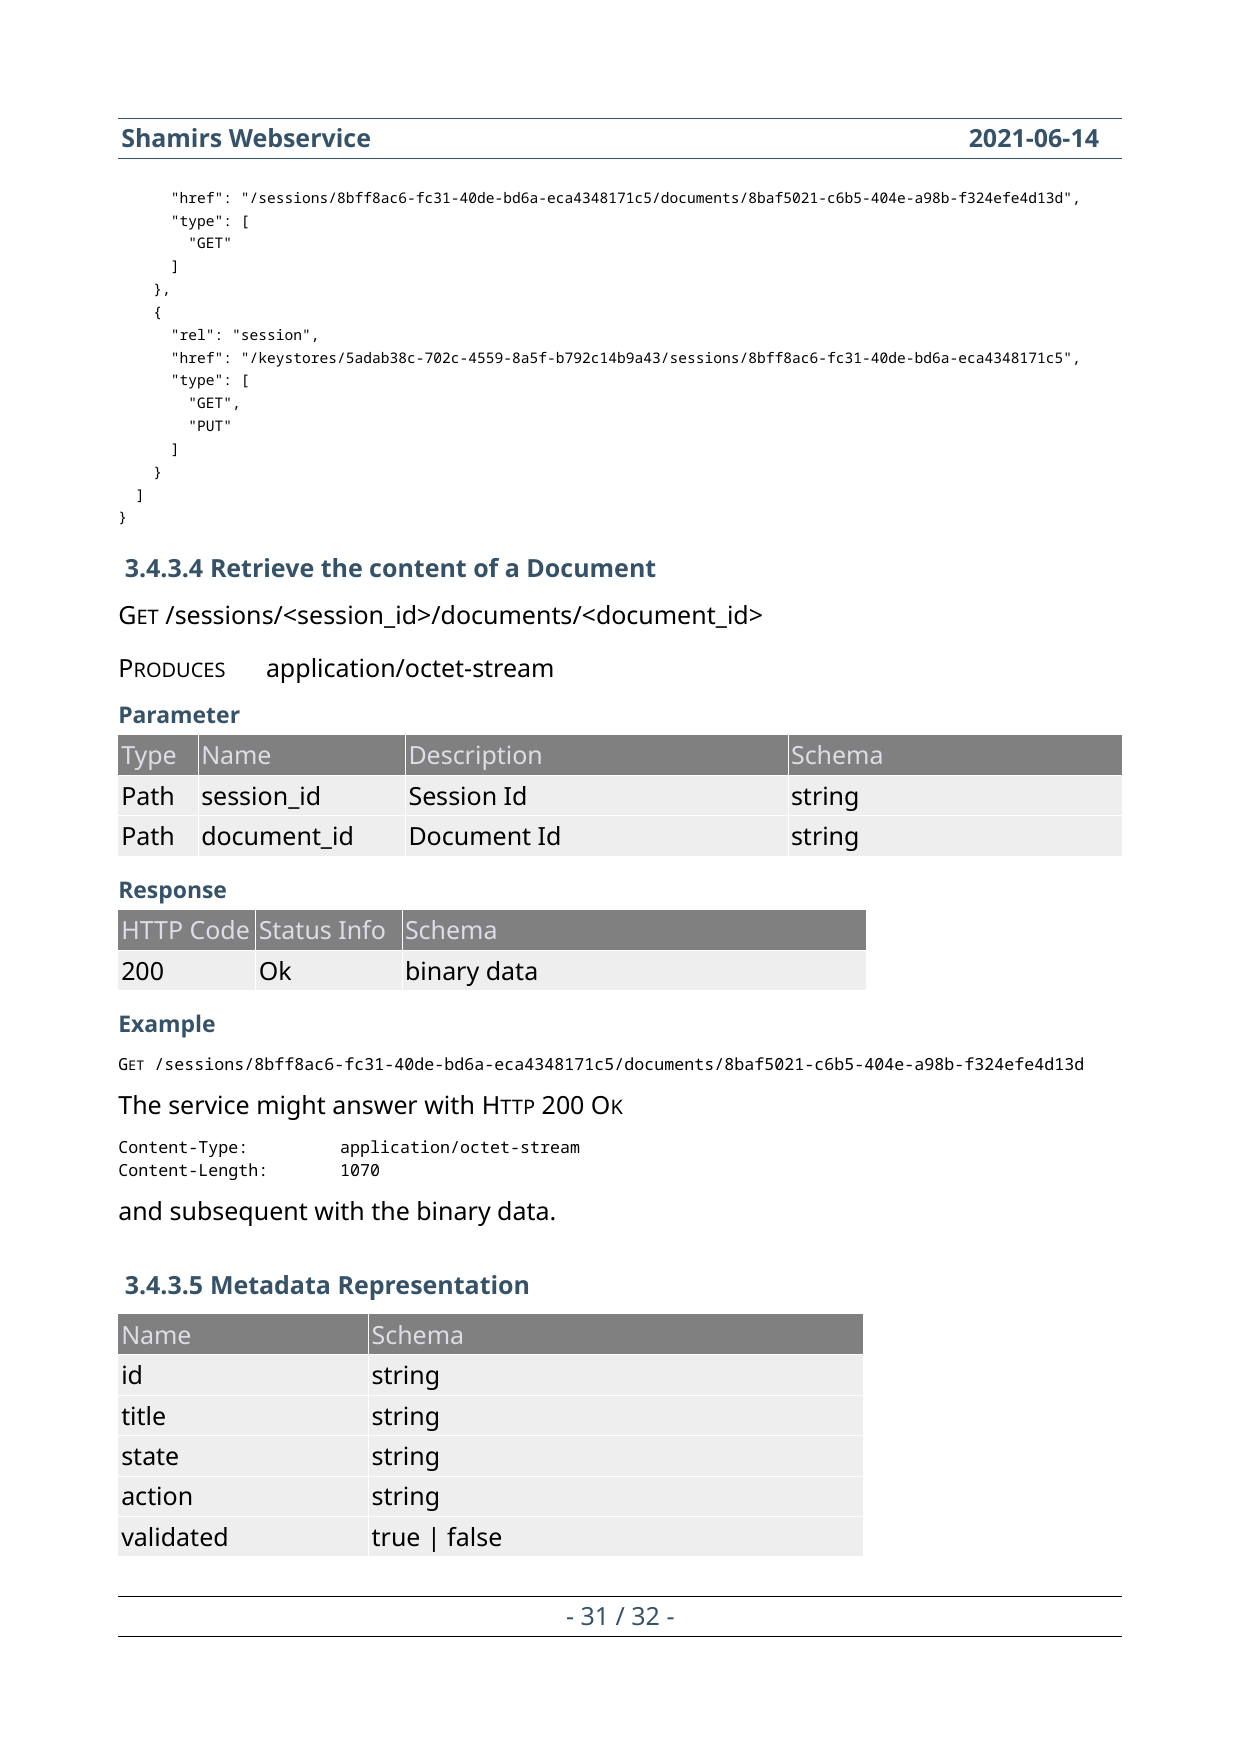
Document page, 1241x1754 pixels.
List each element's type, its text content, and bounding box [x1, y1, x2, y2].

text { [118, 302, 1122, 322]
table_cell string [789, 816, 1122, 856]
table_cell state [118, 1436, 368, 1476]
text Example [118, 1008, 1122, 1039]
text }, [118, 279, 1122, 299]
subtitle Retrieve the content of a Document [118, 551, 1122, 585]
subtitle Metadata Representation [118, 1268, 1122, 1302]
table_cell validated [118, 1517, 368, 1556]
text ] [118, 439, 1122, 458]
table_header Name [118, 1314, 368, 1354]
text Response [118, 874, 1122, 905]
table_cell id [118, 1355, 368, 1395]
text "href": "/keystores/5adab38c-702c-4559-8a5f-b792c14b9a43/sessions/8bff8ac6-fc31-40de-bd6a-eca4348171c5", [118, 347, 1122, 367]
table_cell document_id [199, 816, 405, 856]
table_header Description [406, 735, 788, 775]
text } [118, 461, 1122, 481]
table_header Schema [403, 910, 866, 950]
table_cell Path [118, 776, 198, 815]
table_cell string [369, 1355, 863, 1395]
table_header Type [118, 735, 198, 775]
table_header Name [199, 735, 405, 775]
text } [118, 507, 1122, 527]
text Content-Type: application/octet-stream [118, 1136, 1122, 1158]
text Get /sessions/<session_id>/documents/<document_id> [118, 597, 1122, 631]
table_cell Document Id [406, 816, 788, 856]
text ] [118, 484, 1122, 504]
text and subsequent with the binary data. [118, 1193, 1122, 1227]
table_cell string [789, 776, 1122, 815]
table_header Schema [789, 735, 1122, 775]
table_cell action [118, 1477, 368, 1516]
text The service might answer with Http 200 Ok [118, 1088, 1122, 1122]
text "GET", [118, 393, 1122, 413]
text ] [118, 256, 1122, 276]
text "href": "/sessions/8bff8ac6-fc31-40de-bd6a-eca4348171c5/documents/8baf5021-c6b5-404e-a98b-f324efe4d13d", [118, 188, 1122, 208]
table_cell session_id [199, 776, 405, 815]
text Get /sessions/8bff8ac6-fc31-40de-bd6a-eca4348171c5/documents/8baf5021-c6b5-404e-a98b-f324efe4d13d [118, 1053, 1122, 1075]
table_cell string [369, 1436, 863, 1476]
table_cell Session Id [406, 776, 788, 815]
text "GET" [118, 233, 1122, 253]
table_cell true | false [369, 1517, 863, 1556]
table_cell Ok [256, 951, 402, 990]
text "type": [ [118, 370, 1122, 390]
table_cell Path [118, 816, 198, 856]
text "rel": "session", [118, 324, 1122, 344]
table_cell string [369, 1396, 863, 1435]
text Content-Length: 1070 [118, 1158, 1122, 1181]
table_cell binary data [403, 951, 866, 990]
text "type": [ [118, 211, 1122, 230]
text Produces application/octet-stream [118, 651, 1122, 685]
text Parameter [118, 699, 1122, 730]
table_cell string [369, 1477, 863, 1516]
table_cell title [118, 1396, 368, 1435]
table_header Schema [369, 1314, 863, 1354]
table_header Status Info [256, 910, 402, 950]
text "PUT" [118, 416, 1122, 436]
table_header HTTP Code [118, 910, 255, 950]
table_cell 200 [118, 951, 255, 990]
